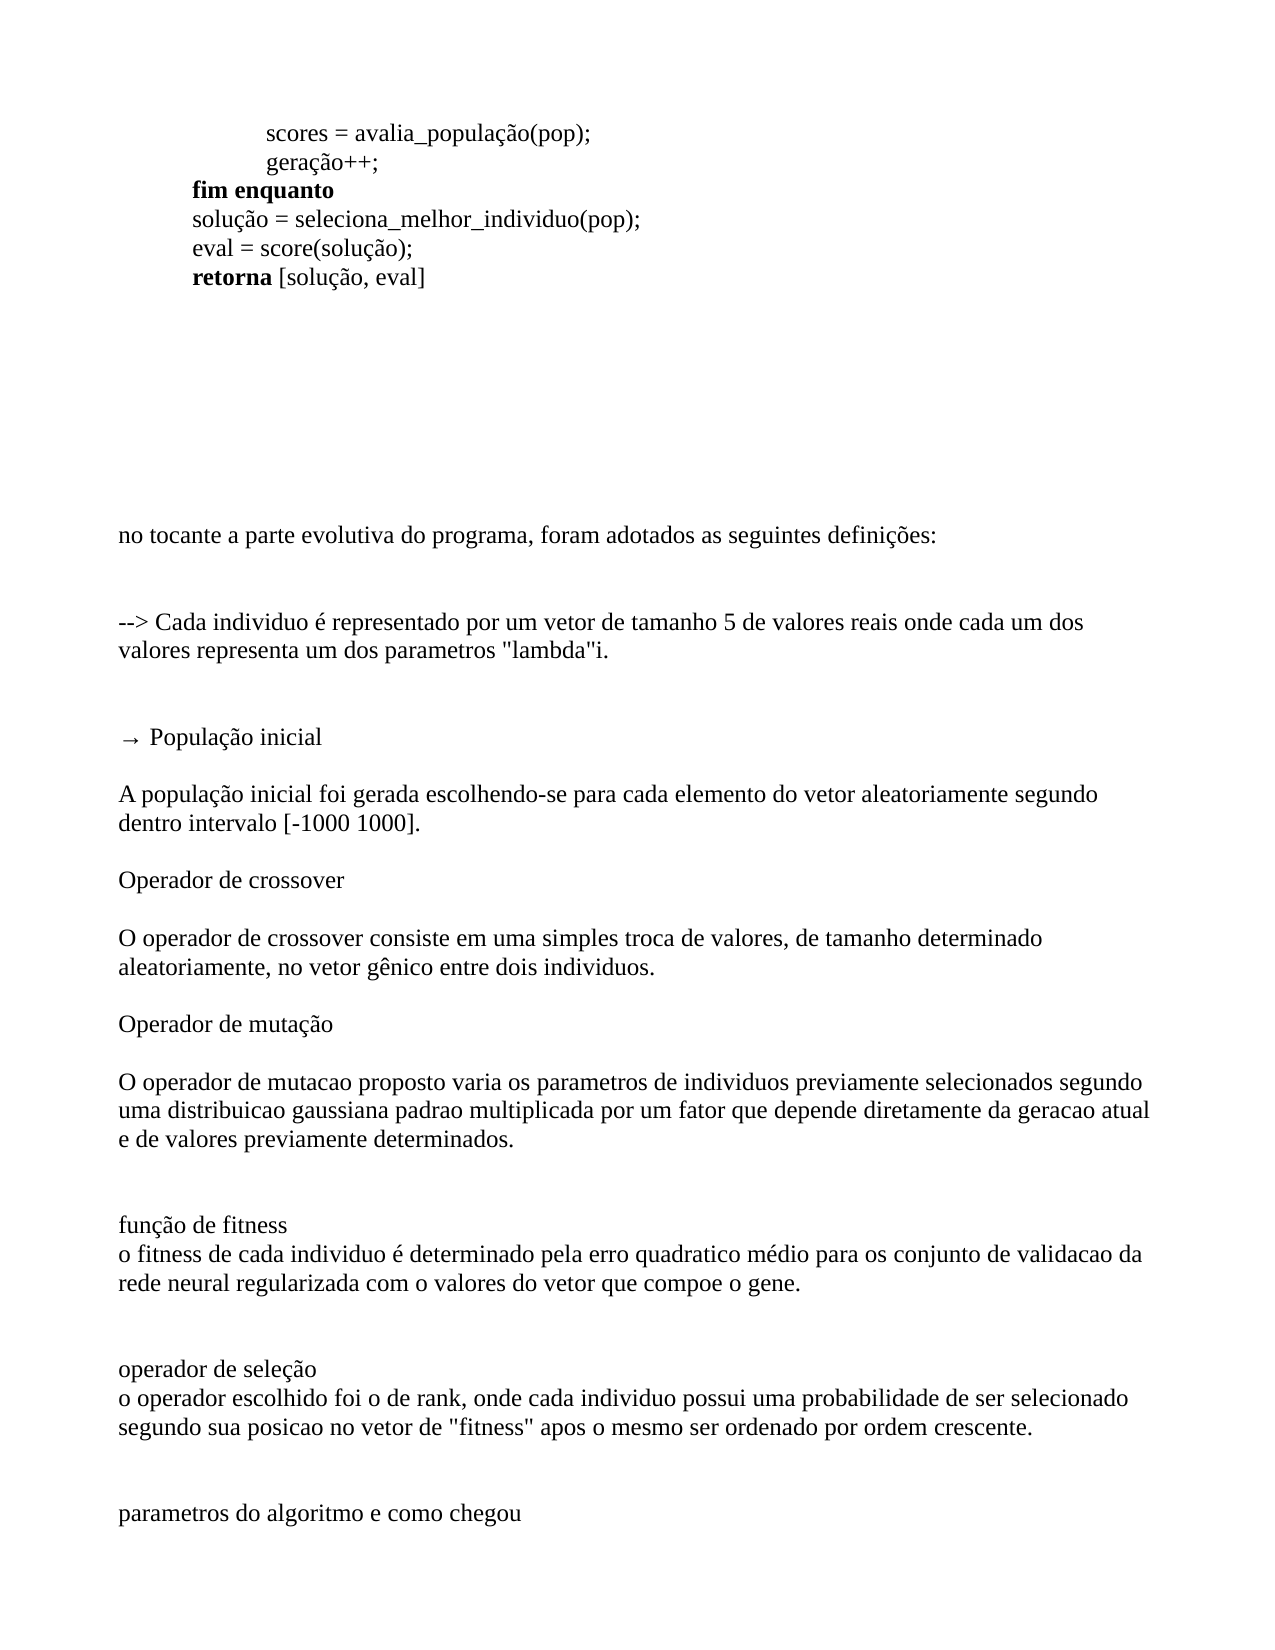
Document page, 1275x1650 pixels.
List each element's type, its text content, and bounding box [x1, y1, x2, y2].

text geração++; [118, 147, 1157, 176]
text eval = score(solução); [118, 233, 1157, 262]
text A população inicial foi gerada escolhendo-se para cada elemento do vetor aleatoriamente segundo dentro intervalo [-1000 1000]. [118, 779, 1157, 837]
text O operador de crossover consiste em uma simples troca de valores, de tamanho determinado aleatoriamente, no vetor gênico entre dois individuos. [118, 923, 1157, 981]
text operador de seleção [118, 1354, 1157, 1383]
text Operador de mutação [118, 1009, 1157, 1038]
text o fitness de cada individuo é determinado pela erro quadratico médio para os conjunto de validacao da rede neural regularizada com o valores do vetor que compoe o gene. [118, 1239, 1157, 1297]
text parametros do algoritmo e como chegou [118, 1498, 1157, 1527]
text → População inicial [118, 722, 1157, 751]
text o operador escolhido foi o de rank, onde cada individuo possui uma probabilidade de ser selecionado segundo sua posicao no vetor de "fitness" apos o mesmo ser ordenado por ordem crescente. [118, 1383, 1157, 1441]
text scores = avalia_população(pop); [118, 118, 1157, 147]
text Operador de crossover [118, 866, 1157, 894]
text solução = seleciona_melhor_individuo(pop); [118, 204, 1157, 233]
text retorna [solução, eval] [118, 262, 1157, 291]
text fim enquanto [118, 176, 1157, 204]
text O operador de mutacao proposto varia os parametros de individuos previamente selecionados segundo uma distribuicao gaussiana padrao multiplicada por um fator que depende diretamente da geracao atual e de valores previamente determinados. [118, 1067, 1157, 1153]
text função de fitness [118, 1211, 1157, 1239]
text no tocante a parte evolutiva do programa, foram adotados as seguintes definições: [118, 521, 1157, 549]
text --> Cada individuo é representado por um vetor de tamanho 5 de valores reais onde cada um dos valores representa um dos parametros "lambda"i. [118, 607, 1157, 664]
